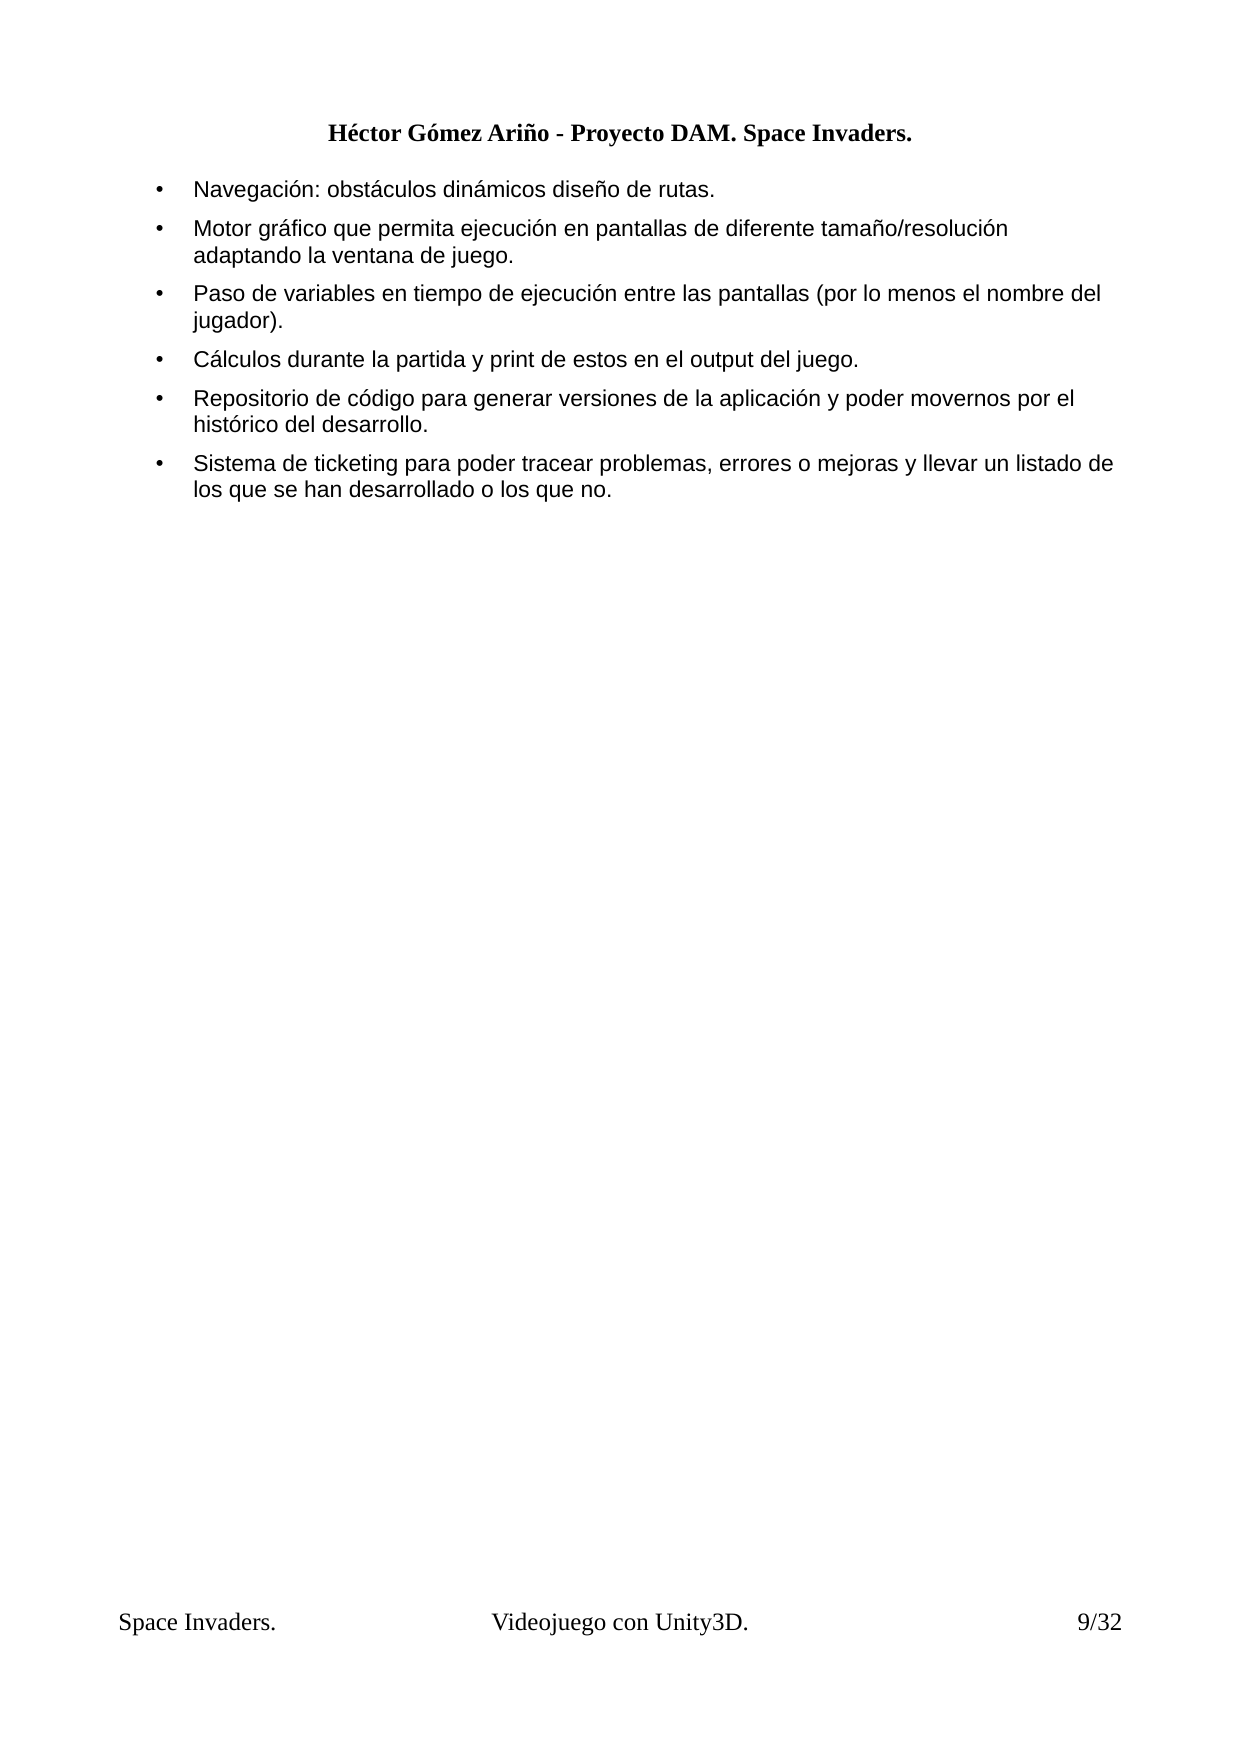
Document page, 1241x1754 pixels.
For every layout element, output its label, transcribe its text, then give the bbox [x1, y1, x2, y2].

list Sistema de ticketing para poder tracear problemas, errores o mejoras y llevar un listado de los que se han desarrollado o los que no. [156, 450, 1122, 502]
list Cálculos durante la partida y print de estos en el output del juego. [156, 346, 1122, 372]
list Navegación: obstáculos dinámicos diseño de rutas. [156, 176, 1122, 203]
list Repositorio de código para generar versiones de la aplicación y poder movernos por el histórico del desarrollo. [156, 384, 1122, 437]
list Paso de variables en tiempo de ejecución entre las pantallas (por lo menos el nombre del jugador). [156, 280, 1122, 333]
list Motor gráfico que permita ejecución en pantallas de diferente tamaño/resolución adaptando la ventana de juego. [156, 215, 1122, 268]
